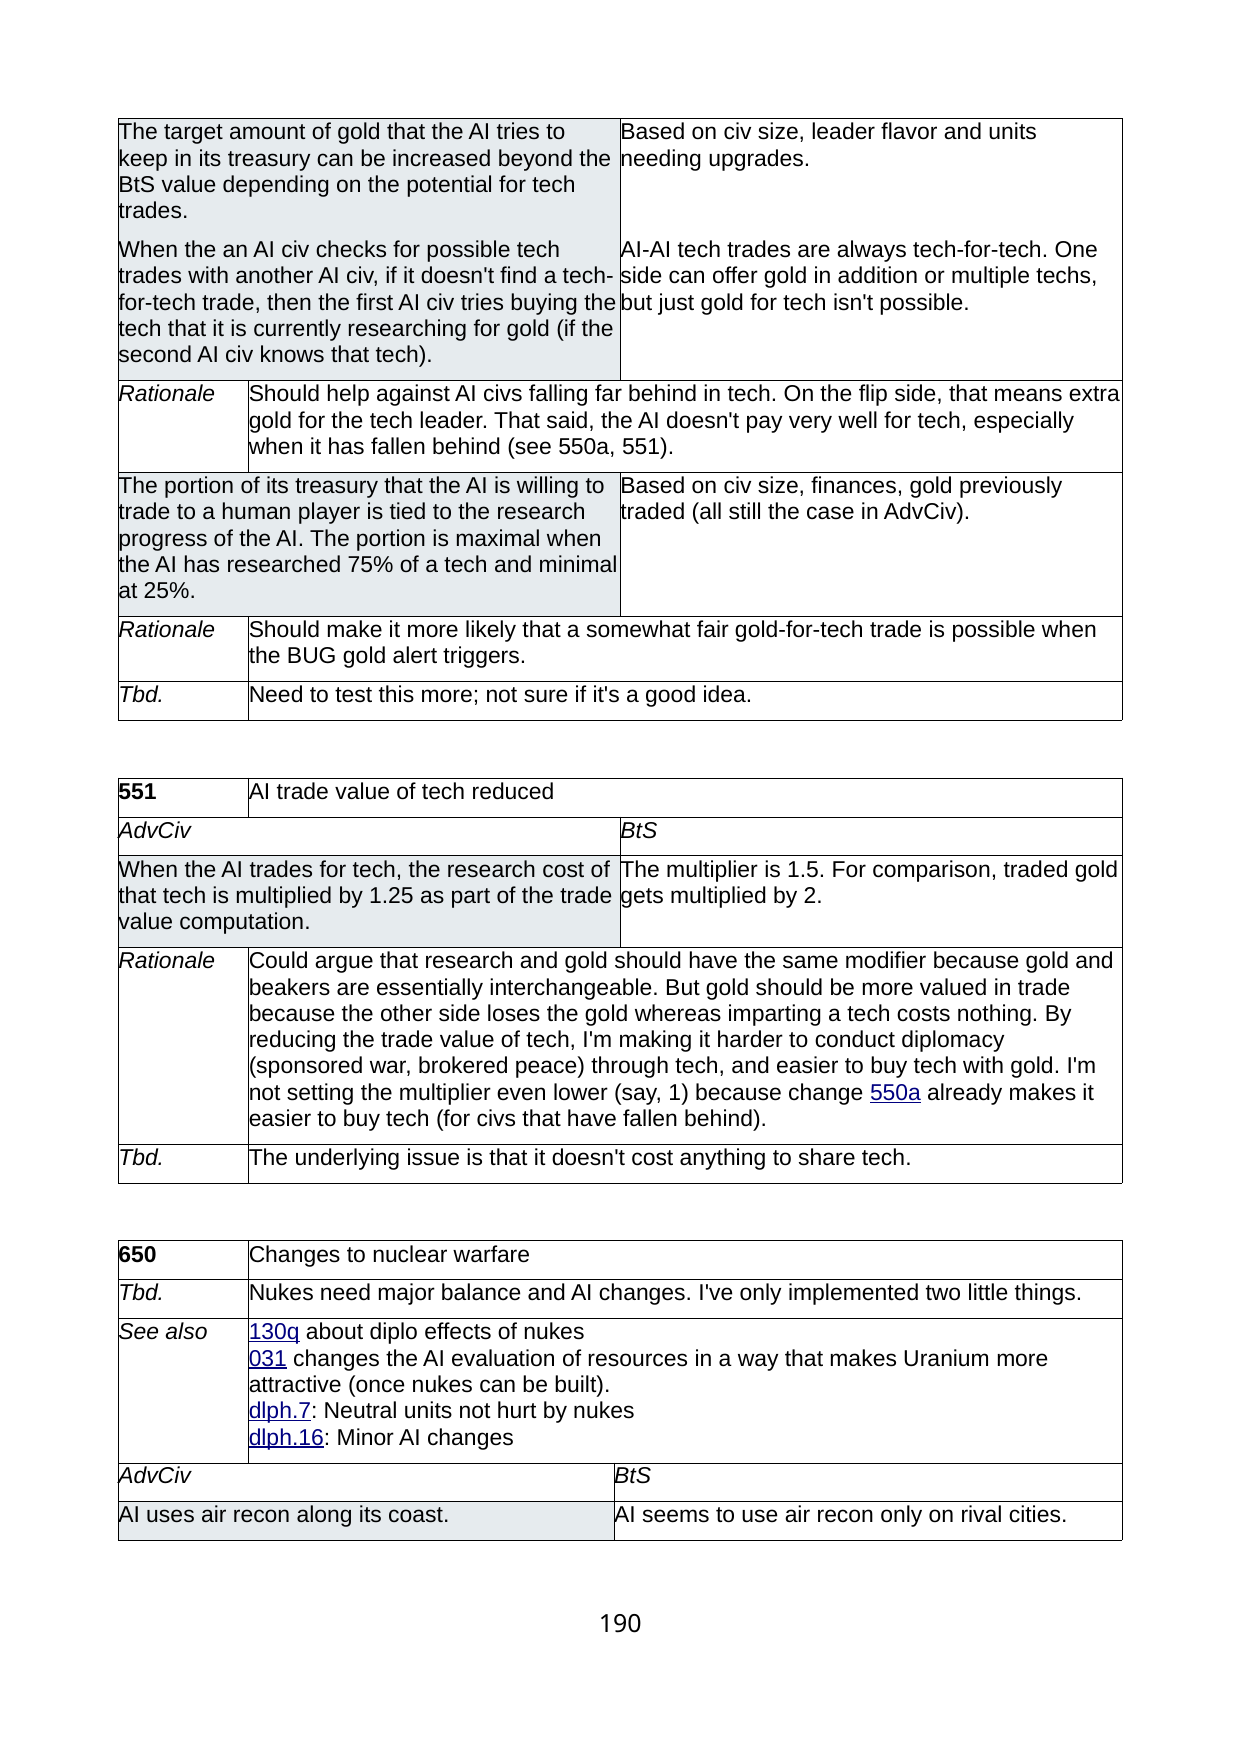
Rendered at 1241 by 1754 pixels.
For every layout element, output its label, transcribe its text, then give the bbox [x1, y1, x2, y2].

table_cell AI seems to use air recon only on rival cities. [615, 1502, 1122, 1540]
table_cell AI uses air recon along its coast. [119, 1502, 614, 1540]
table_cell Rationale [119, 617, 248, 681]
table_cell AdvCiv [119, 1464, 614, 1501]
table_header 650 [119, 1241, 248, 1279]
table_cell The underlying issue is that it doesn't cost anything to share tech. [249, 1145, 1122, 1183]
table_header Changes to nuclear warfare [249, 1241, 1122, 1279]
table_header 551 [119, 779, 248, 817]
table_cell BtS [615, 1464, 1122, 1501]
table_cell Need to test this more; not sure if it's a good idea. [249, 682, 1122, 720]
table_cell Should make it more likely that a somewhat fair gold-for-tech trade is possible when the BUG gold alert triggers. [249, 617, 1122, 681]
table_cell Should help against AI civs falling far behind in tech. On the flip side, that means extra gold for the tech leader. That said, the AI doesn't pay very well for tech, especially when it has fallen behind (see 550a, 551). [249, 381, 1122, 472]
table_cell Nukes need major balance and AI changes. I've only implemented two little things. [249, 1280, 1122, 1318]
table_cell The multiplier is 1.5. For comparison, traded gold gets multiplied by 2. [621, 856, 1122, 947]
table_cell The portion of its treasury that the AI is willing to trade to a human player is tied to the research progress of the AI. The portion is maximal when the AI has researched 75% of a tech and minimal at 25%. [119, 473, 620, 616]
table_header AI trade value of tech reduced [249, 779, 1122, 817]
table_cell BtS [621, 818, 1122, 855]
table_cell When the AI trades for tech, the research cost of that tech is multiplied by 1.25 as part of the trade value computation. [119, 856, 620, 947]
table_cell Rationale [119, 381, 248, 472]
table_cell The target amount of gold that the AI tries to keep in its treasury can be increased beyond the BtS value depending on the potential for tech trades. When the an AI civ checks for possible tech trades with another AI civ, if it doesn't find a tech-for-tech trade, then the first AI civ tries buying the tech that it is currently researching for gold (if the second AI civ knows that tech). [119, 119, 620, 380]
table_cell Tbd. [119, 1145, 248, 1183]
table_cell See also [119, 1319, 248, 1462]
table_cell 130q about diplo effects of nukes 031 changes the AI evaluation of resources in a way that makes Uranium more attractive (once nukes can be built). dlph.7: Neutral units not hurt by nukes dlph.16: Minor AI changes [249, 1319, 1122, 1462]
table_cell Rationale [119, 948, 248, 1144]
table_cell Tbd. [119, 682, 248, 720]
table_cell Could argue that research and gold should have the same modifier because gold and beakers are essentially interchangeable. But gold should be more valued in trade because the other side loses the gold whereas imparting a tech costs nothing. By reducing the trade value of tech, I'm making it harder to conduct diplomacy (sponsored war, brokered peace) through tech, and easier to buy tech with gold. I'm not setting the multiplier even lower (say, 1) because change 550a already makes it easier to buy tech (for civs that have fallen behind). [249, 948, 1122, 1144]
table_cell Based on civ size, leader flavor and units needing upgrades. AI-AI tech trades are always tech-for-tech. One side can offer gold in addition or multiple techs, but just gold for tech isn't possible. [621, 119, 1122, 380]
table_cell Based on civ size, finances, gold previously traded (all still the case in AdvCiv). [621, 473, 1122, 616]
table_cell AdvCiv [119, 818, 620, 855]
table_cell Tbd. [119, 1280, 248, 1318]
